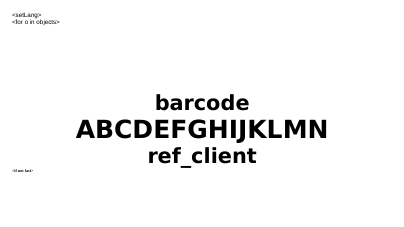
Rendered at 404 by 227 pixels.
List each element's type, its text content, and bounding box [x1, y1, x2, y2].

text <setLang> [12, 12, 392, 19]
text ref_client [12, 144, 392, 168]
text barcode [12, 91, 392, 115]
text <if not last> [12, 168, 392, 173]
text <for o in objects> [12, 19, 392, 26]
text ABCDEFGHIJKLMN [12, 115, 392, 144]
